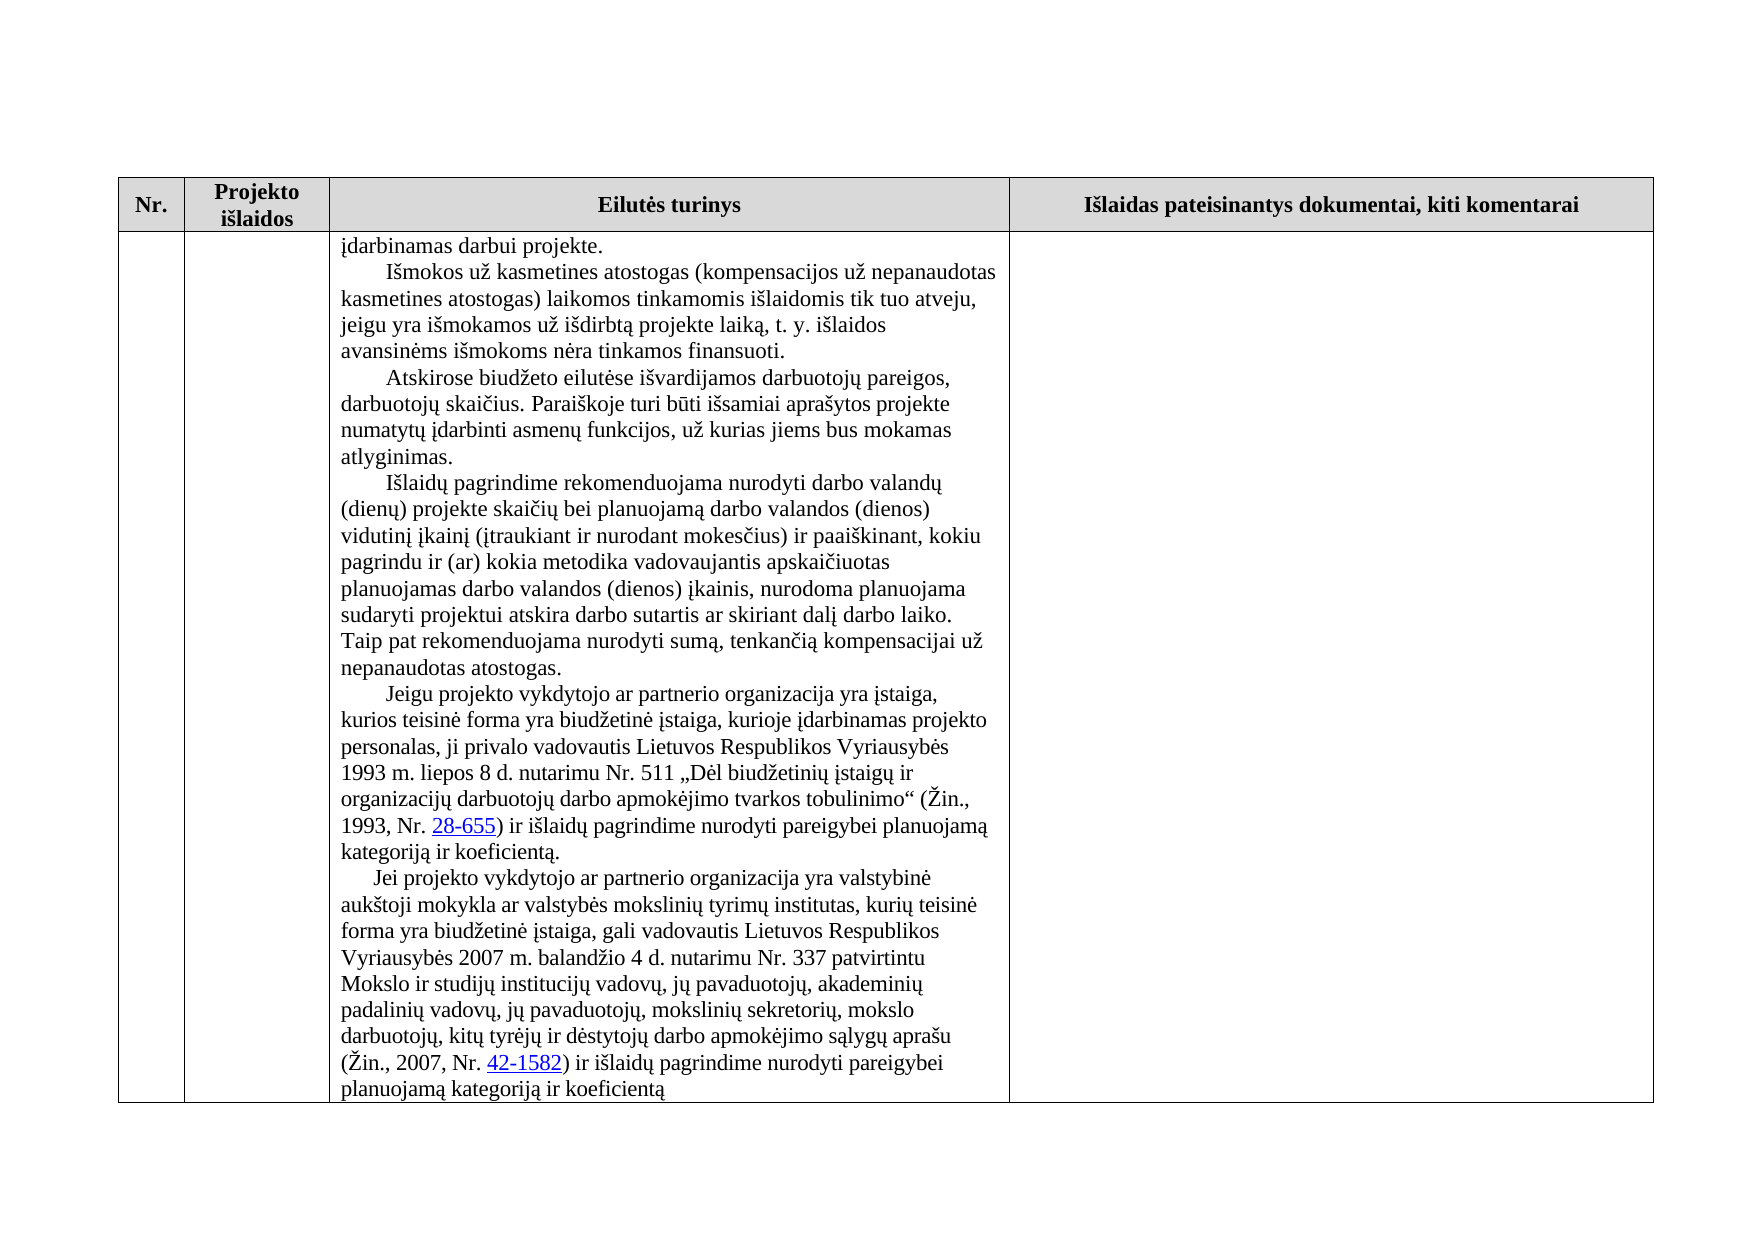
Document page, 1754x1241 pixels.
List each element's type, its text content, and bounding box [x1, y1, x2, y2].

table_cell [119, 232, 184, 1102]
table_header Išlaidas pateisinantys dokumentai, kiti komentarai [1010, 178, 1653, 231]
table_cell [1010, 232, 1653, 1102]
table_header Nr. [119, 178, 184, 231]
table_header Projekto išlaidos [185, 178, 329, 231]
table_header Eilutės turinys [330, 178, 1009, 231]
table_cell įdarbinamas darbui projekte. Išmokos už kasmetines atostogas (kompensacijos už nepanaudotas kasmetines atostogas) laikomos tinkamomis išlaidomis tik tuo atveju, jeigu yra išmokamos už išdirbtą projekte laiką, t. y. išlaidos avansinėms išmokoms nėra tinkamos finansuoti. Atskirose biudžeto eilutėse išvardijamos darbuotojų pareigos, darbuotojų skaičius. Paraiškoje turi būti išsamiai aprašytos projekte numatytų įdarbinti asmenų funkcijos, už kurias jiems bus mokamas atlyginimas. Išlaidų pagrindime rekomenduojama nurodyti darbo valandų (dienų) projekte skaičių bei planuojamą darbo valandos (dienos) vidutinį įkainį (įtraukiant ir nurodant mokesčius) ir paaiškinant, kokiu pagrindu ir (ar) kokia metodika vadovaujantis apskaičiuotas planuojamas darbo valandos (dienos) įkainis, nurodoma planuojama sudaryti projektui atskira darbo sutartis ar skiriant dalį darbo laiko. Taip pat rekomenduojama nurodyti sumą, tenkančią kompensacijai už nepanaudotas atostogas. Jeigu projekto vykdytojo ar partnerio organizacija yra įstaiga, kurios teisinė forma yra biudžetinė įstaiga, kurioje įdarbinamas projekto personalas, ji privalo vadovautis Lietuvos Respublikos Vyriausybės 1993 m. liepos 8 d. nutarimu Nr. 511 „Dėl biudžetinių įstaigų ir organizacijų darbuotojų darbo apmokėjimo tvarkos tobulinimo“ (Žin., 1993, Nr. 28-655) ir išlaidų pagrindime nurodyti pareigybei planuojamą kategoriją ir koeficientą. Jei projekto vykdytojo ar partnerio organizacija yra valstybinė aukštoji mokykla ar valstybės mokslinių tyrimų institutas, kurių teisinė forma yra biudžetinė įstaiga, gali vadovautis Lietuvos Respublikos Vyriausybės 2007 m. balandžio 4 d. nutarimu Nr. 337 patvirtintu Mokslo ir studijų institucijų vadovų, jų pavaduotojų, akademinių padalinių vadovų, jų pavaduotojų, mokslinių sekretorių, mokslo darbuotojų, kitų tyrėjų ir dėstytojų darbo apmokėjimo sąlygų aprašu (Žin., 2007, Nr. 42-1582) ir išlaidų pagrindime nurodyti pareigybei planuojamą kategoriją ir koeficientą [330, 232, 1009, 1102]
table_cell [185, 232, 329, 1102]
